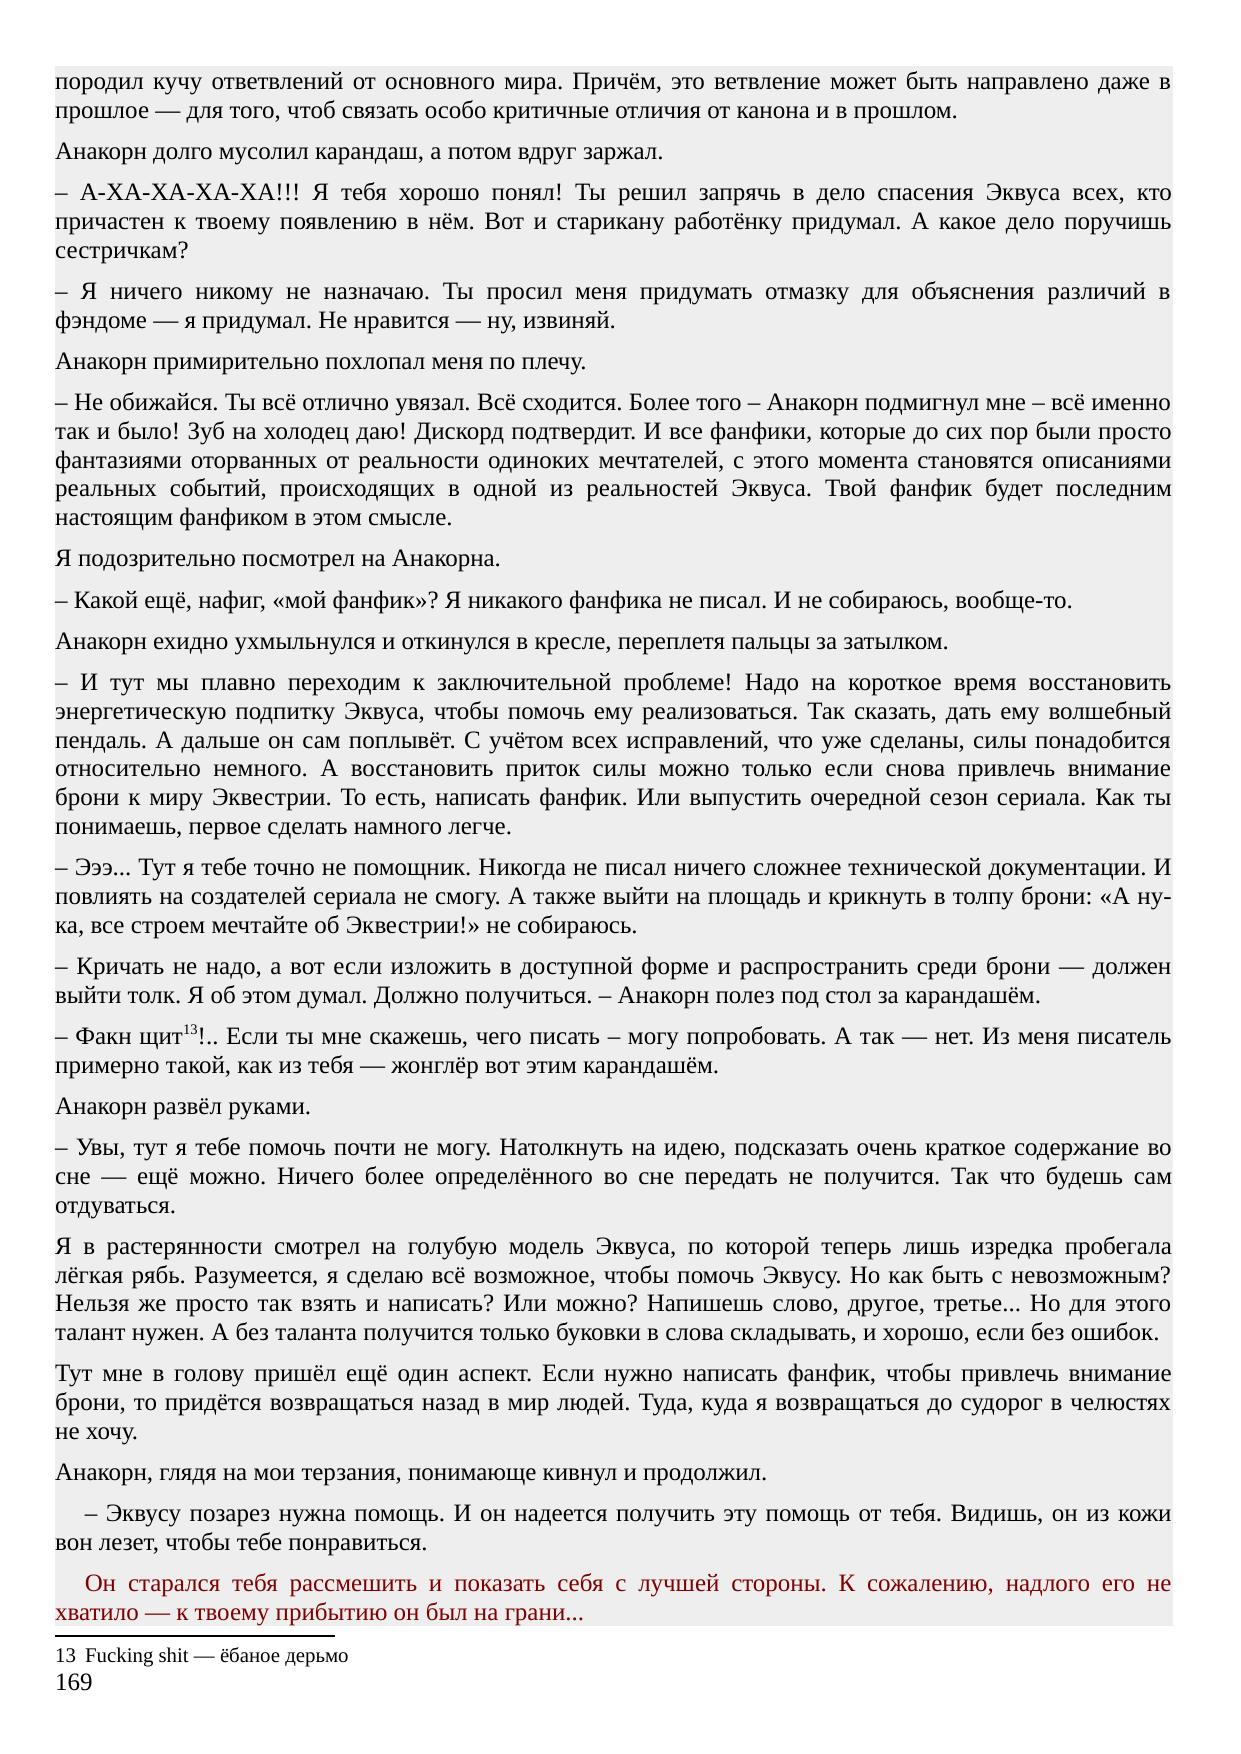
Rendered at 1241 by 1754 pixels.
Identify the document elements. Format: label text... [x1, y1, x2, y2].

text – Не обижайся. Ты всё отлично увязал. Всё сходится. Более того – Анакорн подмигнул мне – всё именно так и было! Зуб на холодец даю! Дискорд подтвердит. И все фанфики, которые до сих пор были просто фантазиями оторванных от реальности одиноких мечтателей, с этого момента становятся описаниями реальных событий, происходящих в одной из реальностей Эквуса. Твой фанфик будет последним настоящим фанфиком в этом смысле. [55, 387, 1173, 531]
text – Я ничего никому не назначаю. Ты просил меня придумать отмазку для объяснения различий в фэндоме — я придумал. Не нравится — ну, извиняй. [55, 276, 1173, 333]
text – Эквусу позарез нужна помощь. И он надеется получить эту помощь от тебя. Видишь, он из кожи вон лезет, чтобы тебе понравиться. [55, 1498, 1173, 1556]
text Анакорн долго мусолил карандаш, а потом вдруг заржал. [55, 136, 1173, 165]
text Fucking shit — ёбаное дерьмо [55, 1642, 1173, 1667]
text – И тут мы плавно переходим к заключительной проблеме! Надо на короткое время восстановить энергетическую подпитку Эквуса, чтобы помочь ему реализоваться. Так сказать, дать ему волшебный пендаль. А дальше он сам поплывёт. С учётом всех исправлений, что уже сделаны, силы понадобится относительно немного. А восстановить приток силы можно только если снова привлечь внимание брони к миру Эквестрии. То есть, написать фанфик. Или выпустить очередной сезон сериала. Как ты понимаешь, первое сделать намного легче. [55, 667, 1173, 840]
text – Увы, тут я тебе помочь почти не могу. Натолкнуть на идею, подсказать очень краткое содержание во сне — ещё можно. Ничего более определённого во сне передать не получится. Так что будешь сам отдуваться. [55, 1132, 1173, 1218]
text – Эээ... Тут я тебе точно не помощник. Никогда не писал ничего сложнее технической документации. И повлиять на создателей сериала не смогу. А также выйти на площадь и крикнуть в толпу брони: «А ну-ка, все строем мечтайте об Эквестрии!» не собираюсь. [55, 852, 1173, 938]
text – Кричать не надо, а вот если изложить в доступной форме и распространить среди брони — должен выйти толк. Я об этом думал. Должно получиться. – Анакорн полез под стол за карандашём. [55, 951, 1173, 1008]
text Анакорн ехидно ухмыльнулся и откинулся в кресле, переплетя пальцы за затылком. [55, 626, 1173, 655]
text Анакорн, глядя на мои терзания, понимающе кивнул и продолжил. [55, 1457, 1173, 1486]
text Я в растерянности смотрел на голубую модель Эквуса, по которой теперь лишь изредка пробегала лёгкая рябь. Разумеется, я сделаю всё возможное, чтобы помочь Эквусу. Но как быть с невозможным? Нельзя же просто так взять и написать? Или можно? Напишешь слово, другое, третье... Но для этого талант нужен. А без таланта получится только буковки в слова складывать, и хорошо, если без ошибок. [55, 1231, 1173, 1346]
text Анакорн развёл руками. [55, 1091, 1173, 1120]
text – Какой ещё, нафиг, «мой фанфик»? Я никакого фанфика не писал. И не собираюсь, вообще-то. [55, 585, 1173, 613]
text – А-ХА-ХА-ХА-ХА!!! Я тебя хорошо понял! Ты решил запрячь в дело спасения Эквуса всех, кто причастен к твоему появлению в нём. Вот и старикану работёнку придумал. А какое дело поручишь сестричкам? [55, 177, 1173, 263]
text Анакорн примирительно похлопал меня по плечу. [55, 346, 1173, 375]
text Я подозрительно посмотрел на Анакорна. [55, 543, 1173, 572]
text Он старался тебя рассмешить и показать себя с лучшей стороны. К сожалению, надлого его не хватило — к твоему прибытию он был на грани... [55, 1568, 1173, 1626]
text породил кучу ответвлений от основного мира. Причём, это ветвление может быть направлено даже в прошлое — для того, чтоб связать особо критичные отличия от канона и в прошлом. [55, 66, 1173, 123]
text Тут мне в голову пришёл ещё один аспект. Если нужно написать фанфик, чтобы привлечь внимание брони, то придётся возвращаться назад в мир людей. Туда, куда я возвращаться до судорог в челюстях не хочу. [55, 1358, 1173, 1445]
text – Факн щит!.. Если ты мне скажешь, чего писать – могу попробовать. А так — нет. Из меня писатель примерно такой, как из тебя — жонглёр вот этим карандашём. [55, 1021, 1173, 1078]
